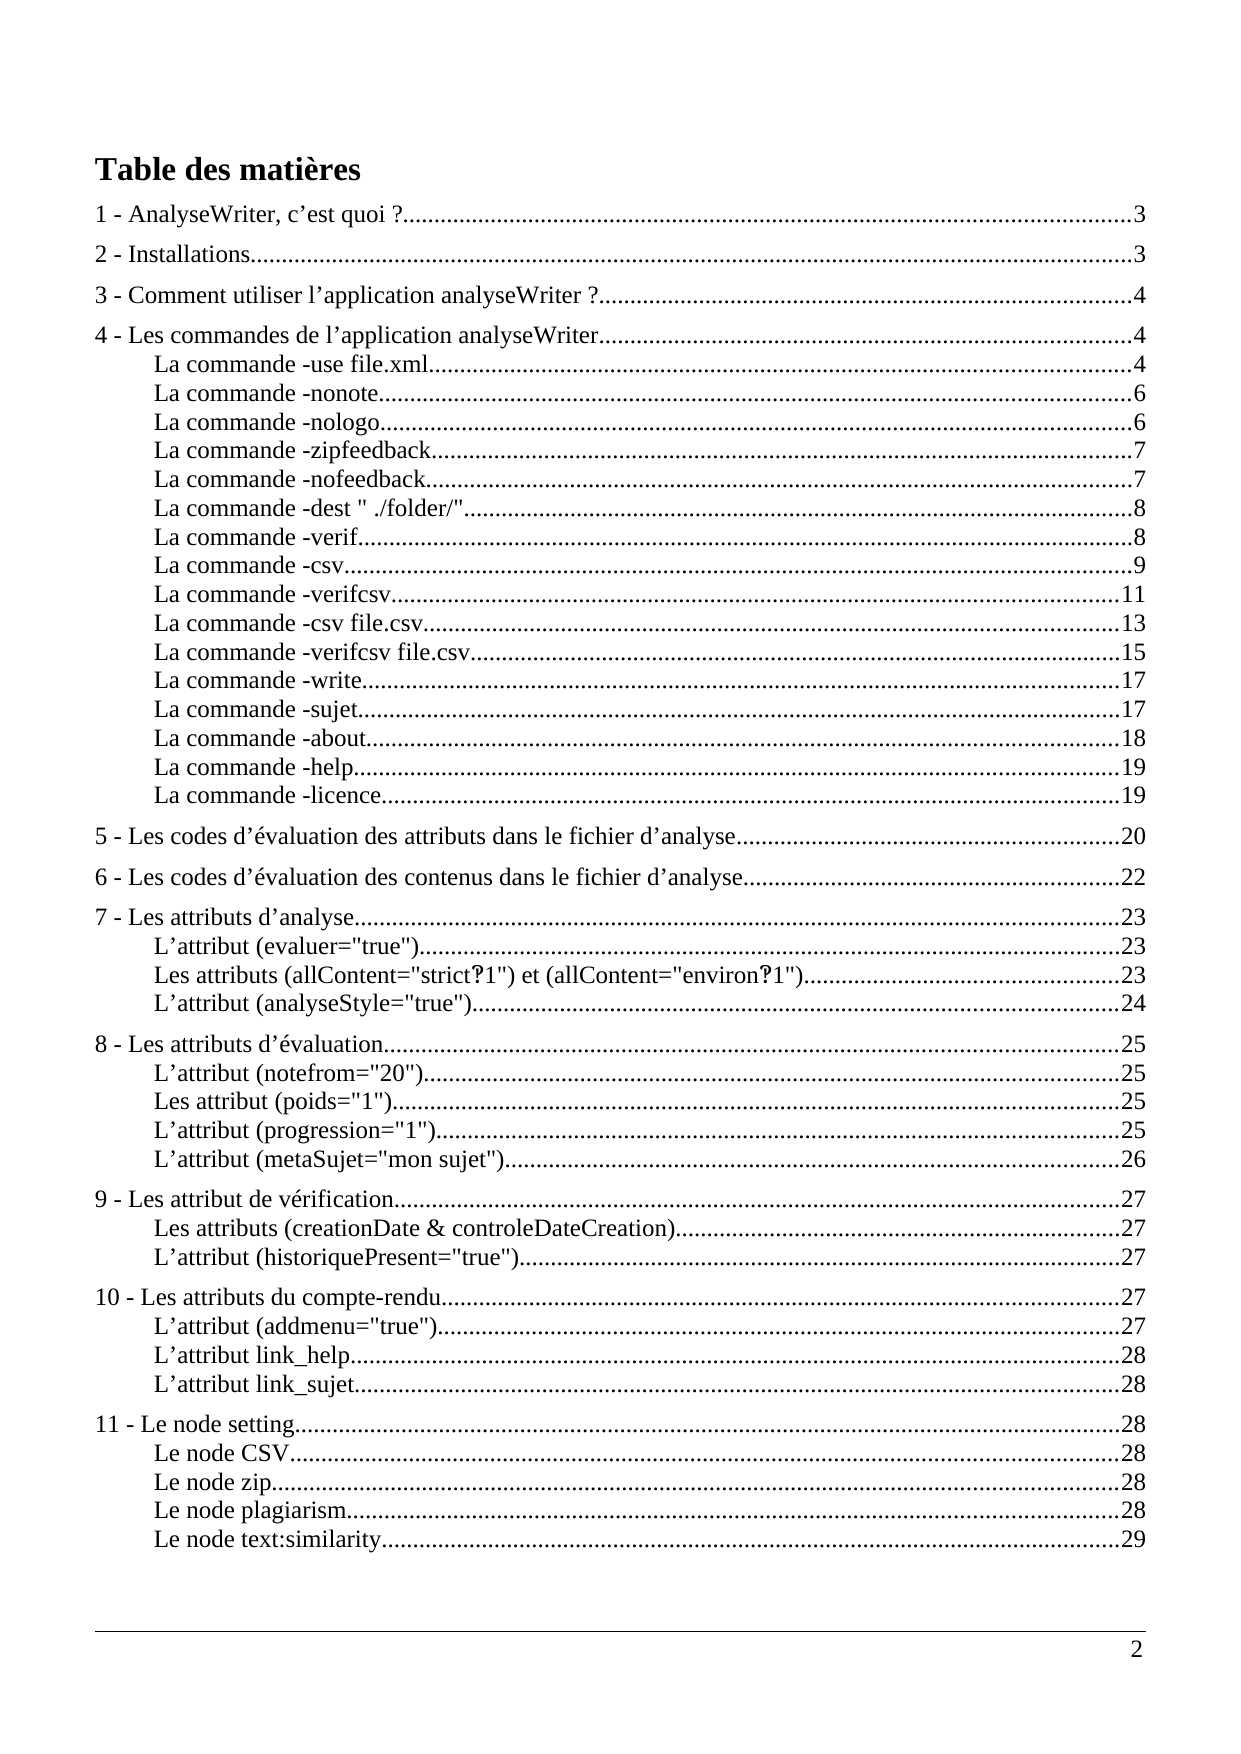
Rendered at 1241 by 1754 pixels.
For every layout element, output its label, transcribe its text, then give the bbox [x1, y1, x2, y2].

text La commande -zipfeedback 7 [153, 436, 1146, 464]
text L’attribut link_help 28 [153, 1340, 1146, 1369]
text La commande -verifcsv 11 [153, 579, 1146, 608]
text Le node plagiarism 28 [153, 1496, 1146, 1524]
text Les attribut (poids="1") 25 [153, 1086, 1146, 1115]
text La commande -csv 9 [153, 551, 1146, 579]
text L’attribut (historiquePresent="true") 27 [153, 1242, 1146, 1271]
text 11 - Le node setting 28 [94, 1409, 1146, 1438]
text 2 - Installations 3 [94, 239, 1146, 268]
text La commande -about 18 [153, 723, 1146, 752]
text La commande -csv file.csv 13 [153, 608, 1146, 637]
text L’attribut (metaSujet="mon sujet") 26 [153, 1144, 1146, 1173]
text 7 - Les attributs d’analyse 23 [94, 902, 1146, 931]
subtitle Table des matières [94, 149, 1146, 187]
text La commande -help 19 [153, 752, 1146, 781]
text 6 - Les codes d’évaluation des contenus dans le fichier d’analyse 22 [94, 862, 1146, 890]
text La commande -dest " ./folder/" 8 [153, 493, 1146, 522]
text L’attribut (evaluer="true") 23 [153, 931, 1146, 960]
text Le node text:similarity 29 [153, 1524, 1146, 1553]
text L’attribut (progression="1") 25 [153, 1115, 1146, 1144]
text La commande -sujet 17 [153, 694, 1146, 723]
text 9 - Les attribut de vérification 27 [94, 1184, 1146, 1213]
text L’attribut link_sujet 28 [153, 1369, 1146, 1397]
text 4 - Les commandes de l’application analyseWriter 4 [94, 321, 1146, 349]
text Le node zip 28 [153, 1467, 1146, 1496]
text La commande -verif 8 [153, 522, 1146, 551]
text La commande -use file.xml 4 [153, 349, 1146, 378]
text 8 - Les attributs d’évaluation 25 [94, 1029, 1146, 1058]
text La commande -verifcsv file.csv 15 [153, 637, 1146, 666]
text La commande -write 17 [153, 666, 1146, 694]
text Les attributs (allContent="strict‽1") et (allContent="environ‽1") 23 [153, 960, 1146, 988]
text La commande -licence 19 [153, 781, 1146, 809]
text Les attributs (creationDate & controleDateCreation) 27 [153, 1213, 1146, 1242]
text L’attribut (notefrom="20") 25 [153, 1058, 1146, 1086]
text 3 - Comment utiliser l’application analyseWriter ? 4 [94, 280, 1146, 309]
text Le node CSV. 28 [153, 1438, 1146, 1467]
text La commande -nofeedback 7 [153, 464, 1146, 493]
text 10 - Les attributs du compte-rendu 27 [94, 1282, 1146, 1311]
text 1 - AnalyseWriter, c’est quoi ? 3 [94, 199, 1146, 228]
text La commande -nologo 6 [153, 407, 1146, 436]
text L’attribut (addmenu="true") 27 [153, 1311, 1146, 1340]
text L’attribut (analyseStyle="true") 24 [153, 988, 1146, 1017]
text La commande -nonote 6 [153, 378, 1146, 407]
text 5 - Les codes d’évaluation des attributs dans le fichier d’analyse 20 [94, 821, 1146, 850]
